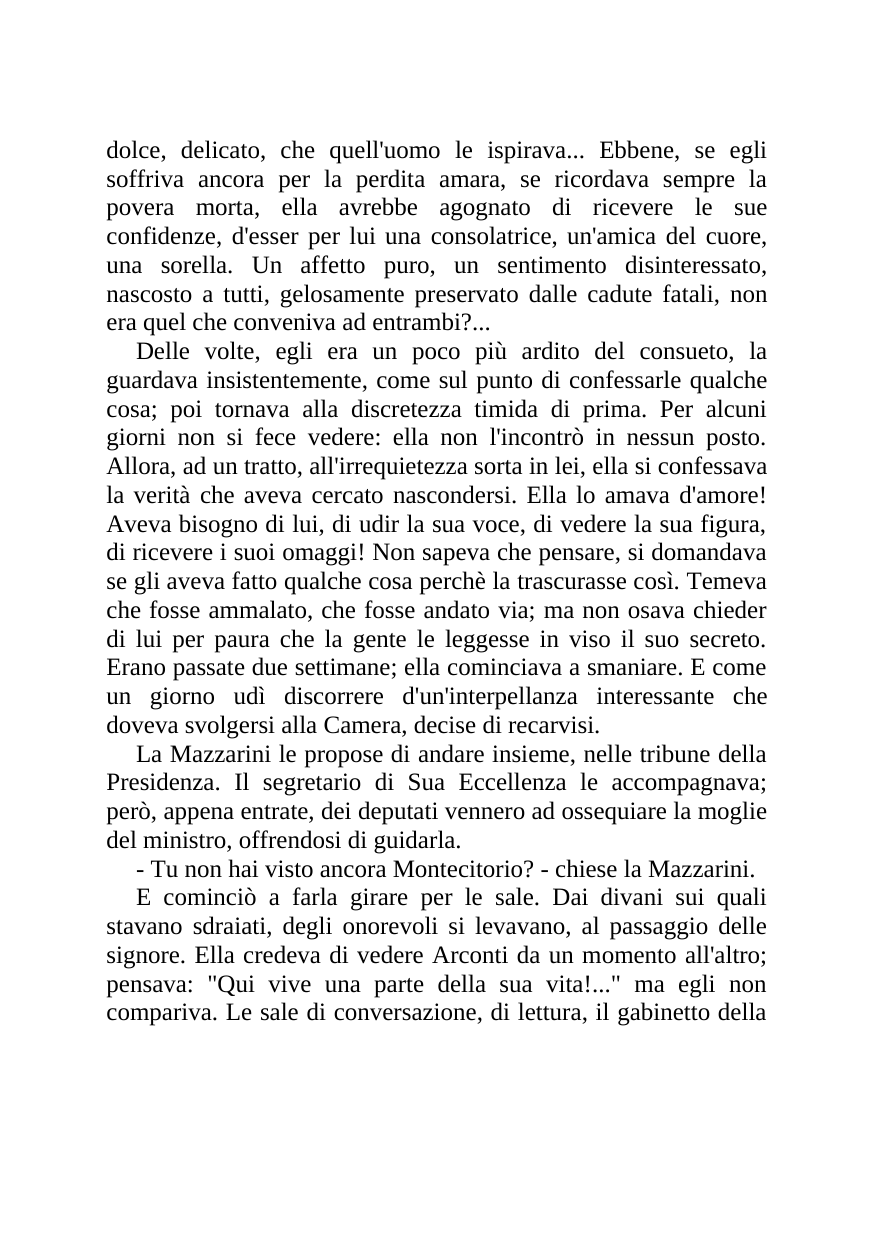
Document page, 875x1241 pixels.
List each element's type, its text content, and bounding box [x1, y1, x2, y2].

text La Mazzarini le propose di andare insieme, nelle tribune della Presidenza. Il segretario di Sua Eccellenza le accompagnava; però, appena entrate, dei deputati vennero ad ossequiare la moglie del ministro, offrendosi di guidarla. [106, 739, 768, 854]
text Delle volte, egli era un poco più ardito del consueto, la guardava insistentemente, come sul punto di confessarle qualche cosa; poi tornava alla discretezza timida di prima. Per alcuni giorni non si fece vedere: ella non l'incontrò in nessun posto. Allora, ad un tratto, all'irrequietezza sorta in lei, ella si confessava la verità che aveva cercato nascondersi. Ella lo amava d'amore! Aveva bisogno di lui, di udir la sua voce, di vedere la sua figura, di ricevere i suoi omaggi! Non sapeva che pensare, si domandava se gli aveva fatto qualche cosa perchè la trascurasse così. Temeva che fosse ammalato, che fosse andato via; ma non osava chieder di lui per paura che la gente le leggesse in viso il suo secreto. Erano passate due settimane; ella cominciava a smaniare. E come un giorno udì discorrere d'un'interpellanza interessante che doveva svolgersi alla Camera, decise di recarvisi. [106, 336, 768, 739]
text - Tu non hai visto ancora Montecitorio? - chiese la Mazzarini. [106, 854, 768, 882]
text E cominciò a farla girare per le sale. Dai divani sui quali stavano sdraiati, degli onorevoli si levavano, al passaggio delle signore. Ella credeva di vedere Arconti da un momento all'altro; pensava: "Qui vive una parte della sua vita!..." ma egli non compariva. Le sale di conversazione, di lettura, il gabinetto della [106, 882, 768, 1026]
text dolce, delicato, che quell'uomo le ispirava... Ebbene, se egli soffriva ancora per la perdita amara, se ricordava sempre la povera morta, ella avrebbe agognato di ricevere le sue confidenze, d'esser per lui una consolatrice, un'amica del cuore, una sorella. Un affetto puro, un sentimento disinteressato, nascosto a tutti, gelosamente preservato dalle cadute fatali, non era quel che conveniva ad entrambi?... [106, 135, 768, 336]
